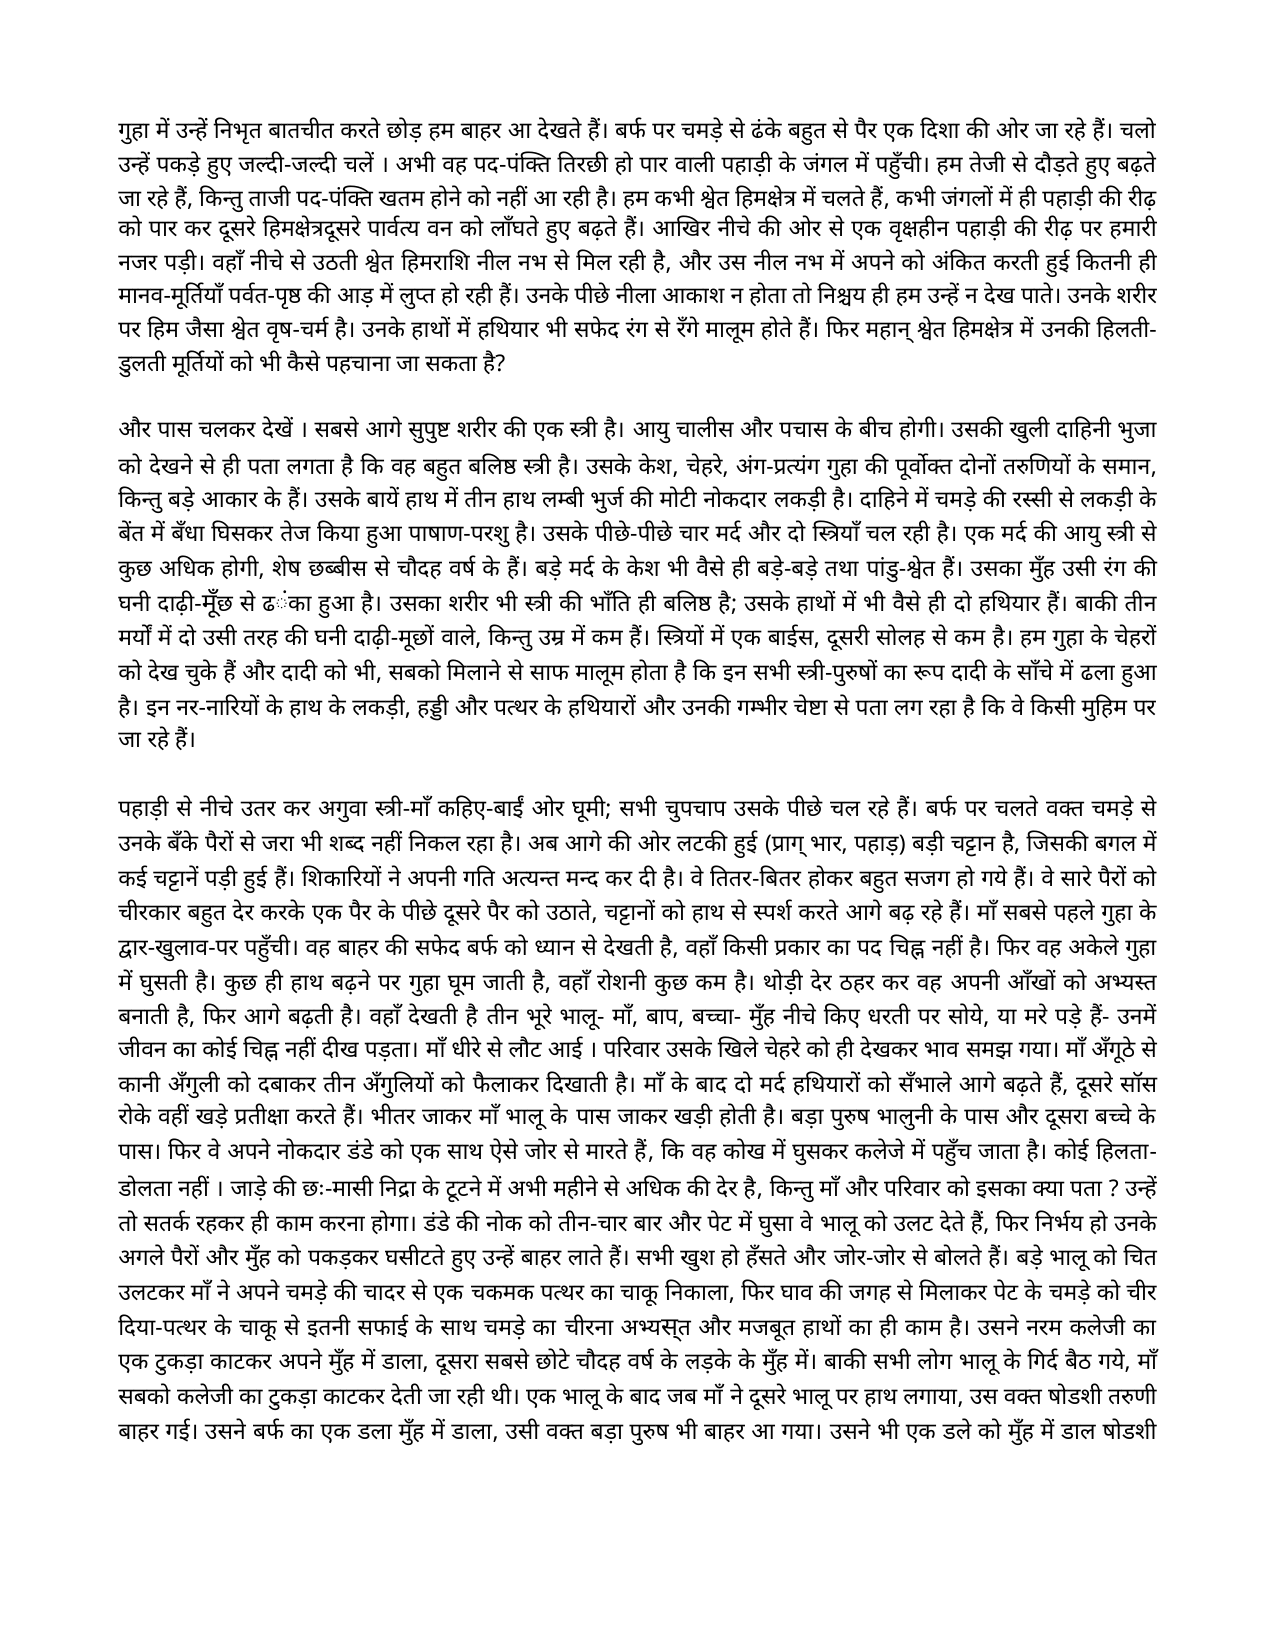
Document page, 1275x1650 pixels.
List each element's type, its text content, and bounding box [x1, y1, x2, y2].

text पहाड़ी से नीचे उतर कर अगुवा स्त्री-माँ कहिए-बाईं ओर घूमी; सभी चुपचाप उसके पीछे चल रहे हैं। बर्फ पर चलते वक्त चमड़े से उनके बँके पैरों से जरा भी शब्द नहीं निकल रहा है। अब आगे की ओर लटकी हुई (प्राग् भार, पहाड़) बड़ी चट्टान है, जिसकी बगल में कई चट्टानें पड़ी हुई हैं। शिकारियों ने अपनी गति अत्यन्त मन्द कर दी है। वे तितर-बितर होकर बहुत सजग हो गये हैं। वे सारे पैरों को चीरकार बहुत देर करके एक पैर के पीछे दूसरे पैर को उठाते, चट्टानों को हाथ से स्पर्श करते आगे बढ़ रहे हैं। माँ सबसे पहले गुहा के द्वार-खुलाव-पर पहुँची। वह बाहर की सफेद बर्फ को ध्यान से देखती है, वहाँ किसी प्रकार का पद चिह्न नहीं है। फिर वह अकेले गुहा में घुसती है। कुछ ही हाथ बढ़ने पर गुहा घूम जाती है, वहाँ रोशनी कुछ कम है। थोड़ी देर ठहर कर वह अपनी आँखों को अभ्यस्त बनाती है, फिर आगे बढ़ती है। वहाँ देखती है तीन भूरे भालू- माँ, बाप, बच्चा- मुँह नीचे किए धरती पर सोये, या मरे पड़े हैं- उनमें जीवन का कोई चिह्न नहीं दीख पड़ता। माँ धीरे से लौट आई । परिवार उसके खिले चेहरे को ही देखकर भाव समझ गया। माँ अँगूठे से कानी अँगुली को दबाकर तीन अँगुलियों को फैलाकर दिखाती है। माँ के बाद दो मर्द हथियारों को सँभाले आगे बढ़ते हैं, दूसरे सॉस रोके वहीं खड़े प्रतीक्षा करते हैं। भीतर जाकर माँ भालू के पास जाकर खड़ी होती है। बड़ा पुरुष भालुनी के पास और दूसरा बच्चे के पास। फिर वे अपने नोकदार डंडे को एक साथ ऐसे जोर से मारते हैं, कि वह कोख में घुसकर कलेजे में पहुँच जाता है। कोई हिलता-डोलता नहीं । जाड़े की छः-मासी निद्रा के टूटने में अभी महीने से अधिक की देर है, किन्तु माँ और परिवार को इसका क्या पता ? उन्हें तो सतर्क रहकर ही काम करना होगा। डंडे की नोक को तीन-चार बार और पेट में घुसा वे भालू को उलट देते हैं, फिर निर्भय हो उनके अगले पैरों और मुँह को पकड़कर घसीटते हुए उन्हें बाहर लाते हैं। सभी खुश हो हँसते और जोर-जोर से बोलते हैं। बड़े भालू को चित उलटकर माँ ने अपने चमड़े की चादर से एक चकमक पत्थर का चाकू निकाला, फिर घाव की जगह से मिलाकर पेट के चमड़े को चीर दिया-पत्थर के चाकू से इतनी सफाई के साथ चमड़े का चीरना अभ्यस्त और मजबूत हाथों का ही काम है। उसने नरम कलेजी का एक टुकड़ा काटकर अपने मुँह में डाला, दूसरा सबसे छोटे चौदह वर्ष के लड़के के मुँह में। बाकी सभी लोग भालू के गिर्द बैठ गये, माँ सबको कलेजी का टुकड़ा काटकर देती जा रही थी। एक भालू के बाद जब माँ ने दूसरे भालू पर हाथ लगाया, उस वक्त षोडशी तरुणी बाहर गई। उसने बर्फ का एक डला मुँह में डाला, उसी वक्त बड़ा पुरुष भी बाहर आ गया। उसने भी एक डले को मुँह में डाल षोडशी [118, 792, 1157, 1449]
text गुहा में उन्हें निभृत बातचीत करते छोड़ हम बाहर आ देखते हैं। बर्फ पर चमड़े से ढंके बहुत से पैर एक दिशा की ओर जा रहे हैं। चलो उन्हें पकड़े हुए जल्दी-जल्दी चलें । अभी वह पद-पंक्ति तिरछी हो पार वाली पहाड़ी के जंगल में पहुँची। हम तेजी से दौड़ते हुए बढ़ते जा रहे हैं, किन्तु ताजी पद-पंक्ति खतम होने को नहीं आ रही है। हम कभी श्वेत हिमक्षेत्र में चलते हैं, कभी जंगलों में ही पहाड़ी की रीढ़ को पार कर दूसरे हिमक्षेत्रदूसरे पार्वत्य वन को लाँघते हुए बढ़ते हैं। आखिर नीचे की ओर से एक वृक्षहीन पहाड़ी की रीढ़ पर हमारी नजर पड़ी। वहाँ नीचे से उठती श्वेत हिमराशि नील नभ से मिल रही है, और उस नील नभ में अपने को अंकित करती हुई कितनी ही मानव-मूर्तियाँ पर्वत-पृष्ठ की आड़ में लुप्त हो रही हैं। उनके पीछे नीला आकाश न होता तो निश्चय ही हम उन्हें न देख पाते। उनके शरीर पर हिम जैसा श्वेत वृष-चर्म है। उनके हाथों में हथियार भी सफेद रंग से रँगे मालूम होते हैं। फिर महान् श्वेत हिमक्षेत्र में उनकी हिलती-डुलती मूर्तियों को भी कैसे पहचाना जा सकता है? [118, 118, 1157, 381]
text और पास चलकर देखें । सबसे आगे सुपुष्ट शरीर की एक स्त्री है। आयु चालीस और पचास के बीच होगी। उसकी खुली दाहिनी भुजा को देखने से ही पता लगता है कि वह बहुत बलिष्ठ स्त्री है। उसके केश, चेहरे, अंग-प्रत्यंग गुहा की पूर्वोक्त दोनों तरुणियों के समान, किन्तु बड़े आकार के हैं। उसके बायें हाथ में तीन हाथ लम्बी भुर्ज की मोटी नोकदार लकड़ी है। दाहिने में चमड़े की रस्सी से लकड़ी के बेंत में बँधा घिसकर तेज किया हुआ पाषाण-परशु है। उसके पीछे-पीछे चार मर्द और दो स्त्रियाँ चल रही है। एक मर्द की आयु स्त्री से कुछ अधिक होगी, शेष छब्बीस से चौदह वर्ष के हैं। बड़े मर्द के केश भी वैसे ही बड़े-बड़े तथा पांडु-श्वेत हैं। उसका मुँह उसी रंग की घनी दाढ़ी-मूँछ से ढंका हुआ है। उसका शरीर भी स्त्री की भाँति ही बलिष्ठ है; उसके हाथों में भी वैसे ही दो हथियार हैं। बाकी तीन मर्यों में दो उसी तरह की घनी दाढ़ी-मूछों वाले, किन्तु उम्र में कम हैं। स्त्रियों में एक बाईस, दूसरी सोलह से कम है। हम गुहा के चेहरों को देख चुके हैं और दादी को भी, सबको मिलाने से साफ मालूम होता है कि इन सभी स्त्री-पुरुषों का रूप दादी के साँचे में ढला हुआ है। इन नर-नारियों के हाथ के लकड़ी, हड्डी और पत्थर के हथियारों और उनकी गम्भीर चेष्टा से पता लग रहा है कि वे किसी मुहिम पर जा रहे हैं। [118, 415, 1157, 758]
